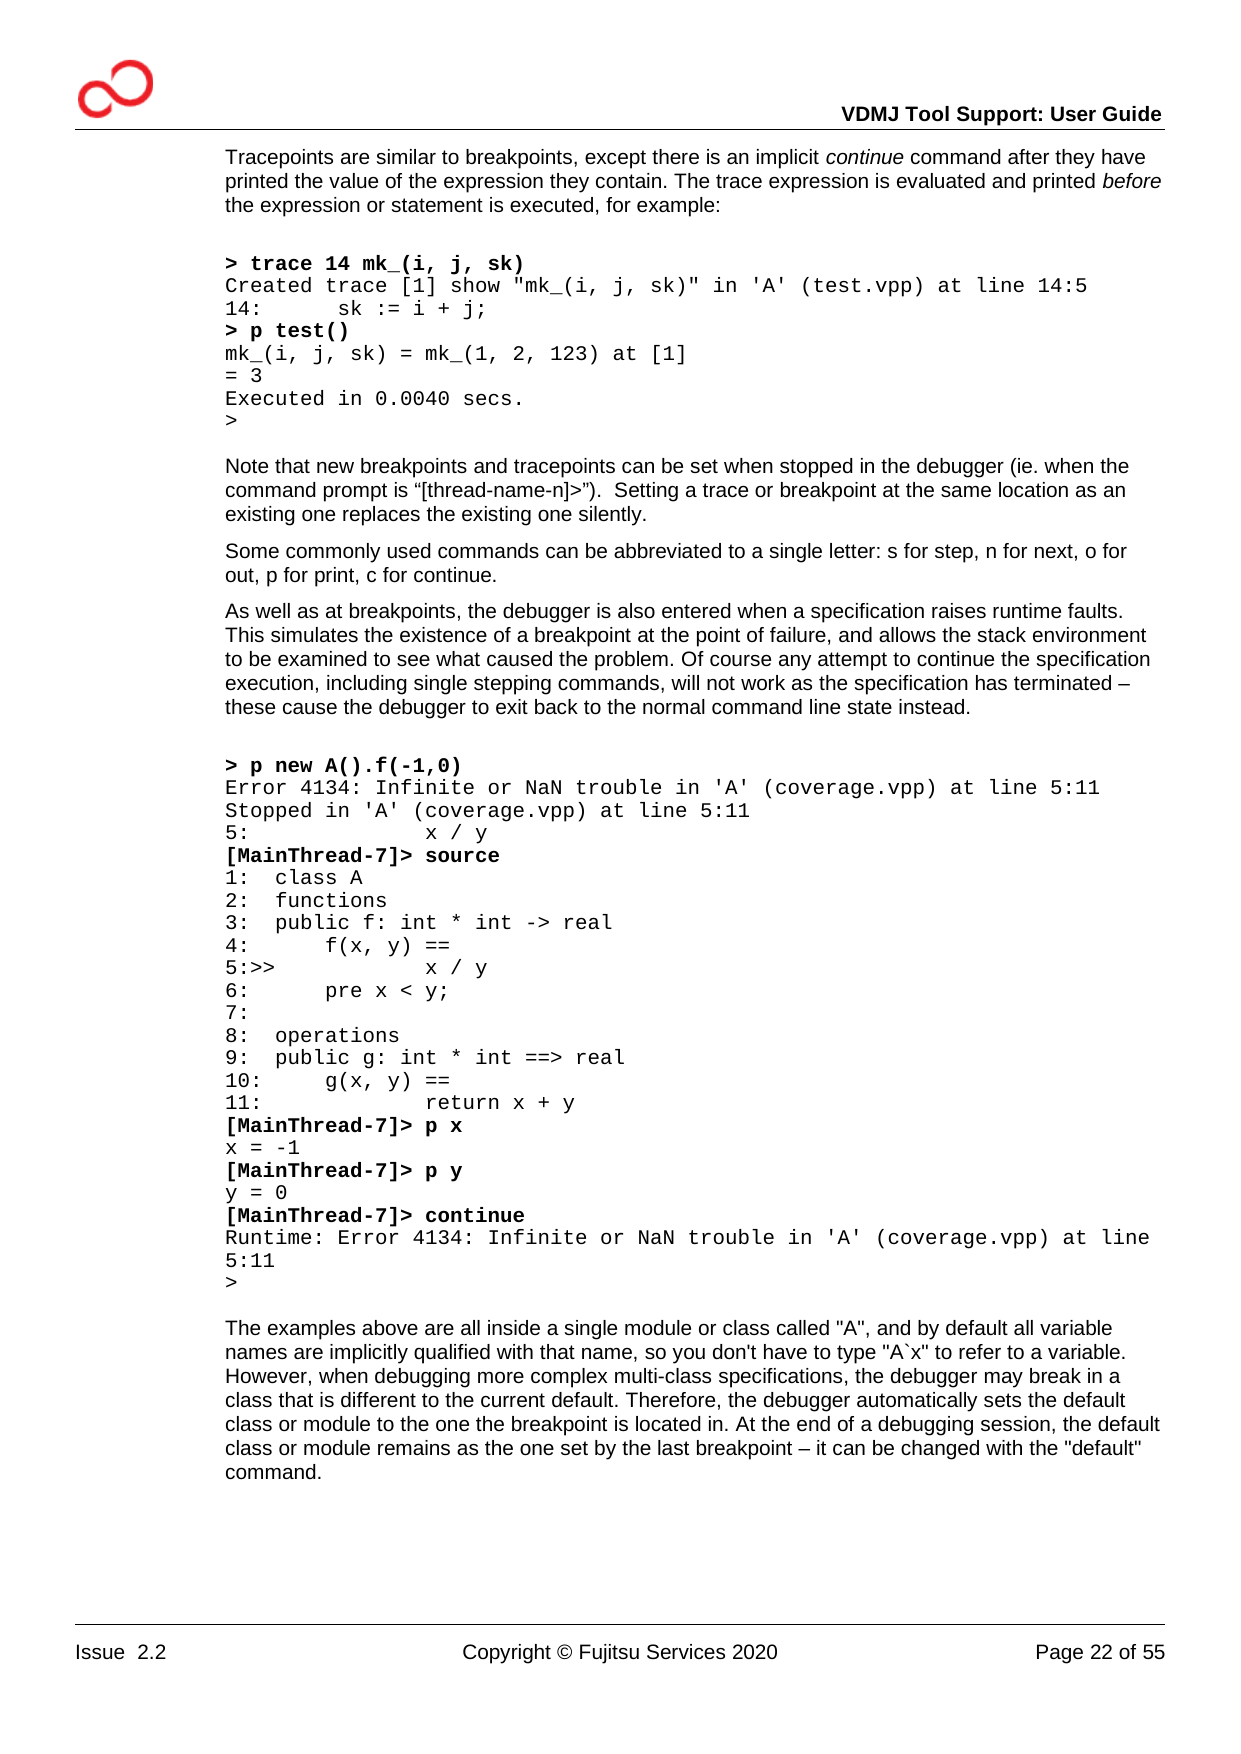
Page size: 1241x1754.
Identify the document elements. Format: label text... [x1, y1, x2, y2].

text Some commonly used commands can be abbreviated to a single letter: s for step, n for next, o for out, p for print, c for continue. [225, 539, 1165, 587]
text 9: public g: int * int ==> real [225, 1047, 1165, 1069]
text 8: operations [225, 1024, 1165, 1047]
text > trace 14 mk_(i, j, sk) [225, 252, 1165, 274]
text [MainThread-7]> source [225, 844, 1165, 867]
text Stopped in 'A' (coverage.vpp) at line 5:11 [225, 799, 1165, 822]
text [MainThread-7]> p y [225, 1159, 1165, 1182]
text 14: sk := i + j; [225, 297, 1165, 319]
text y = 0 [225, 1182, 1165, 1204]
text Note that new breakpoints and tracepoints can be set when stopped in the debugger (ie. when the command prompt is “[thread-name-n]>”). Setting a trace or breakpoint at the same location as an existing one replaces the existing one silently. [225, 454, 1165, 526]
picture [78, 52, 153, 128]
text As well as at breakpoints, the debugger is also entered when a specification raises runtime faults. This simulates the existence of a breakpoint at the point of failure, and allows the stack environment to be examined to see what caused the problem. Of course any attempt to continue the specification execution, including single stepping commands, will not work as the specification has terminated – these cause the debugger to exit back to the normal command line state instead. [225, 599, 1165, 719]
text 6: pre x < y; [225, 979, 1165, 1002]
text > p new A().f(-1,0) [225, 754, 1165, 777]
text 4: f(x, y) == [225, 934, 1165, 957]
text Runtime: Error 4134: Infinite or NaN trouble in 'A' (coverage.vpp) at line 5:11 [225, 1227, 1165, 1272]
text Error 4134: Infinite or NaN trouble in 'A' (coverage.vpp) at line 5:11 [225, 777, 1165, 799]
text 7: [225, 1002, 1165, 1024]
text > p test() [225, 319, 1165, 342]
text The examples above are all inside a single module or class called "A", and by default all variable names are implicitly qualified with that name, so you don't have to type "A`x" to refer to a variable. However, when debugging more complex multi-class specifications, the debugger may break in a class that is different to the current default. Therefore, the debugger automatically sets the default class or module to the one the breakpoint is located in. At the end of a debugging session, the default class or module remains as the one set by the last breakpoint – it can be changed with the "default" command. [225, 1317, 1165, 1484]
text [MainThread-7]> p x [225, 1114, 1165, 1137]
text 3: public f: int * int -> real [225, 912, 1165, 934]
text 11: return x + y [225, 1092, 1165, 1114]
text Executed in 0.0040 secs. [225, 387, 1165, 409]
text 5:>> x / y [225, 957, 1165, 979]
text 5: x / y [225, 822, 1165, 844]
text [MainThread-7]> continue [225, 1204, 1165, 1227]
text > [225, 1272, 1165, 1294]
text > [225, 409, 1165, 432]
text Created trace [1] show "mk_(i, j, sk)" in 'A' (test.vpp) at line 14:5 [225, 274, 1165, 297]
text x = -1 [225, 1137, 1165, 1159]
text mk_(i, j, sk) = mk_(1, 2, 123) at [1] [225, 342, 1165, 364]
text 10: g(x, y) == [225, 1069, 1165, 1092]
text 2: functions [225, 889, 1165, 912]
text 1: class A [225, 867, 1165, 889]
text Tracepoints are similar to breakpoints, except there is an implicit continue command after they have printed the value of the expression they contain. The trace expression is evaluated and printed before the expression or statement is executed, for example: [225, 145, 1165, 217]
text = 3 [225, 364, 1165, 387]
